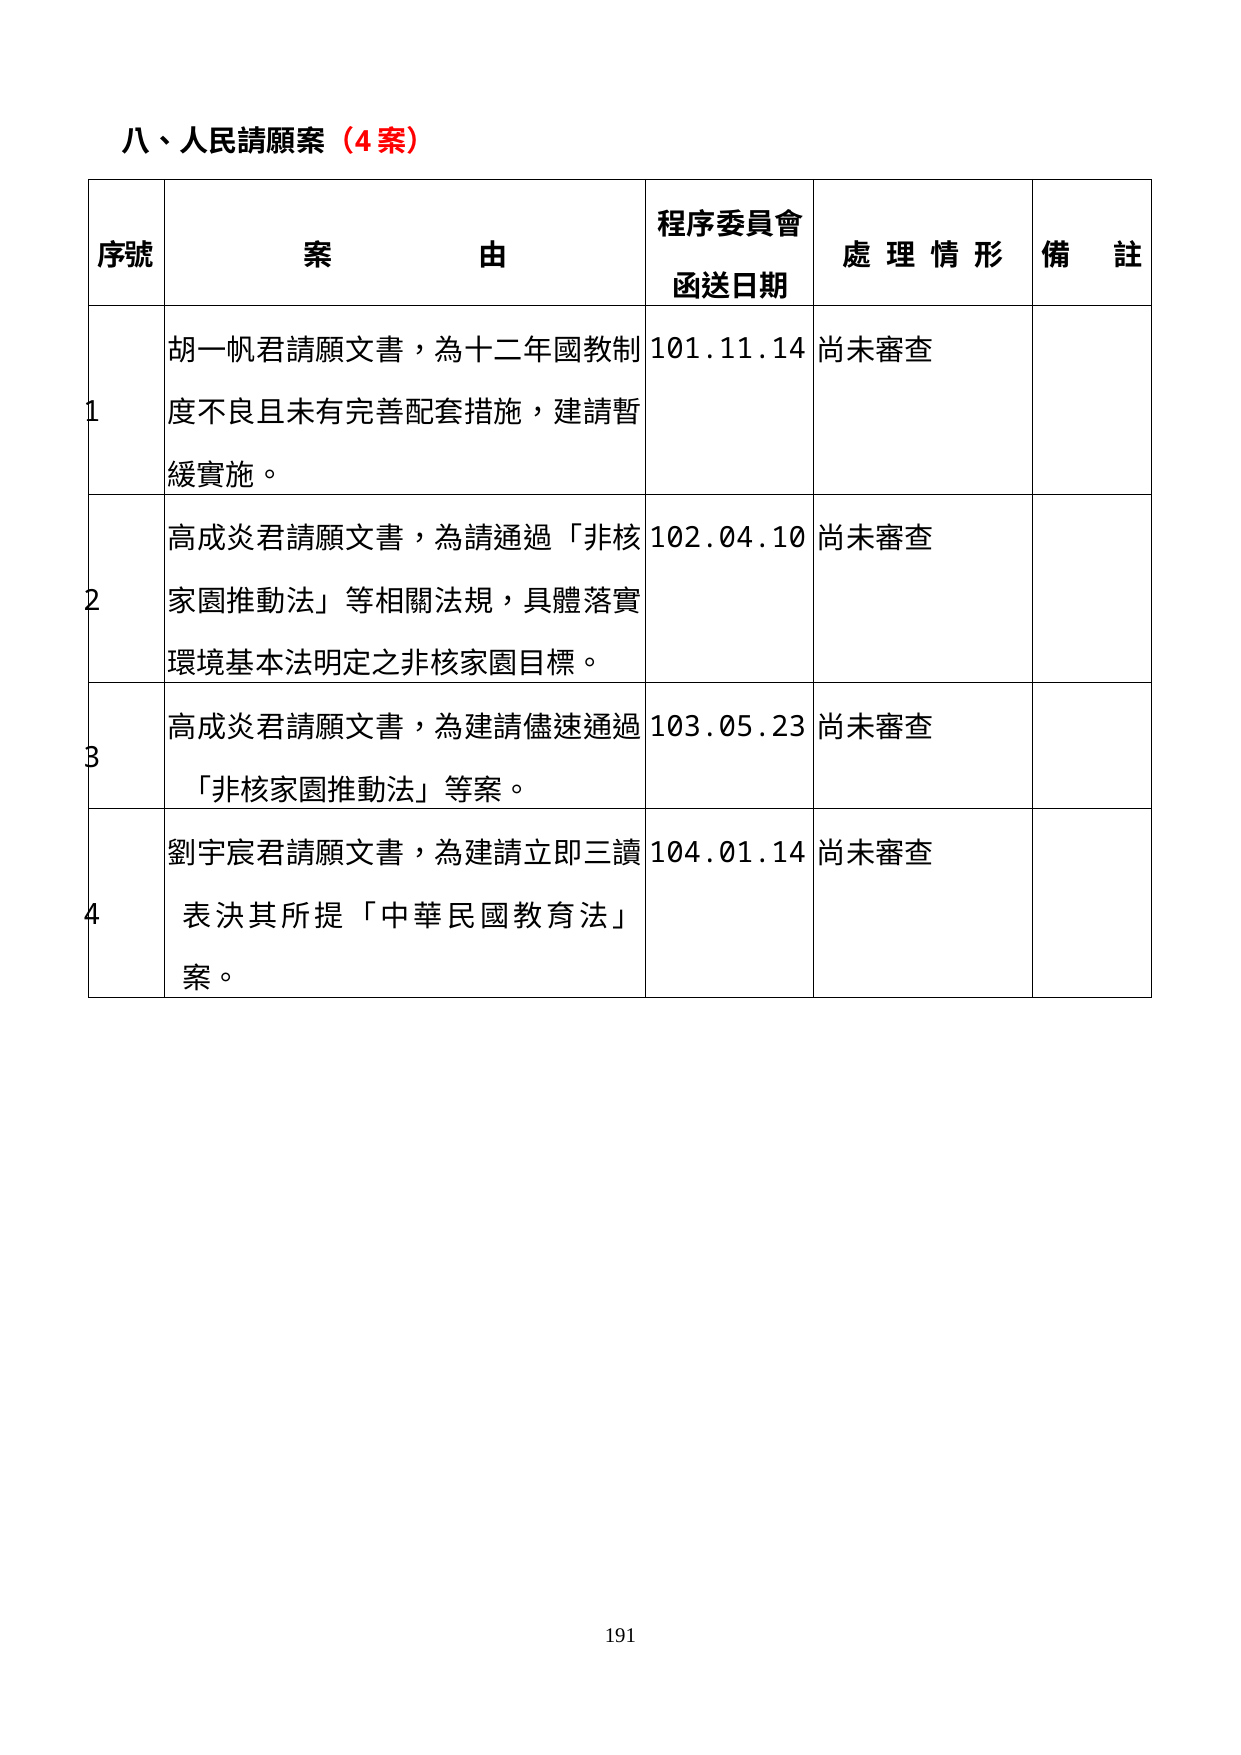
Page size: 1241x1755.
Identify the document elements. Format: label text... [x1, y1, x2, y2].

table_cell [1033, 809, 1151, 997]
table_cell [89, 906, 94, 917]
table_cell [89, 495, 164, 682]
table_cell [89, 809, 164, 997]
table_cell [89, 591, 95, 603]
table_header 備 註 [1033, 180, 1151, 305]
table_cell 尚未審查 [814, 495, 1032, 682]
table_header 序號 [89, 180, 164, 305]
table_cell 104.01.14 [646, 809, 813, 997]
table_header 案 由 [165, 180, 645, 305]
table_cell 尚未審查 [814, 683, 1032, 808]
table_cell [89, 757, 96, 765]
table_cell 高成炎君請願文書，為建請儘速通過「非核家園推動法」等案。 [165, 683, 645, 808]
table_cell [1033, 306, 1151, 493]
table_cell 101.11.14 [646, 306, 813, 493]
table_cell 尚未審查 [814, 306, 1032, 493]
table_cell 102.04.10 [646, 495, 813, 682]
table_cell 103.05.23 [646, 683, 813, 808]
table_cell [1033, 495, 1151, 682]
table_cell [89, 683, 164, 808]
text 八、人民請願案（4案） [89, 118, 1152, 160]
table_cell [1033, 683, 1151, 808]
table_cell [89, 748, 95, 755]
table_cell [89, 306, 164, 493]
table_cell 胡一帆君請願文書，為十二年國教制度不良且未有完善配套措施，建請暫緩實施。 [165, 306, 645, 493]
table_cell 高成炎君請願文書，為請通過「非核家園推動法」等相關法規，具體落實環境基本法明定之非核家園目標。 [165, 495, 645, 682]
table_header 處 理 情 形 [814, 180, 1032, 305]
table_cell 劉宇宸君請願文書，為建請立即三讀表決其所提「中華民國教育法」案。 [165, 809, 645, 997]
table_cell 尚未審查 [814, 809, 1032, 997]
table_header 程序委員會 函送日期 [646, 180, 813, 305]
